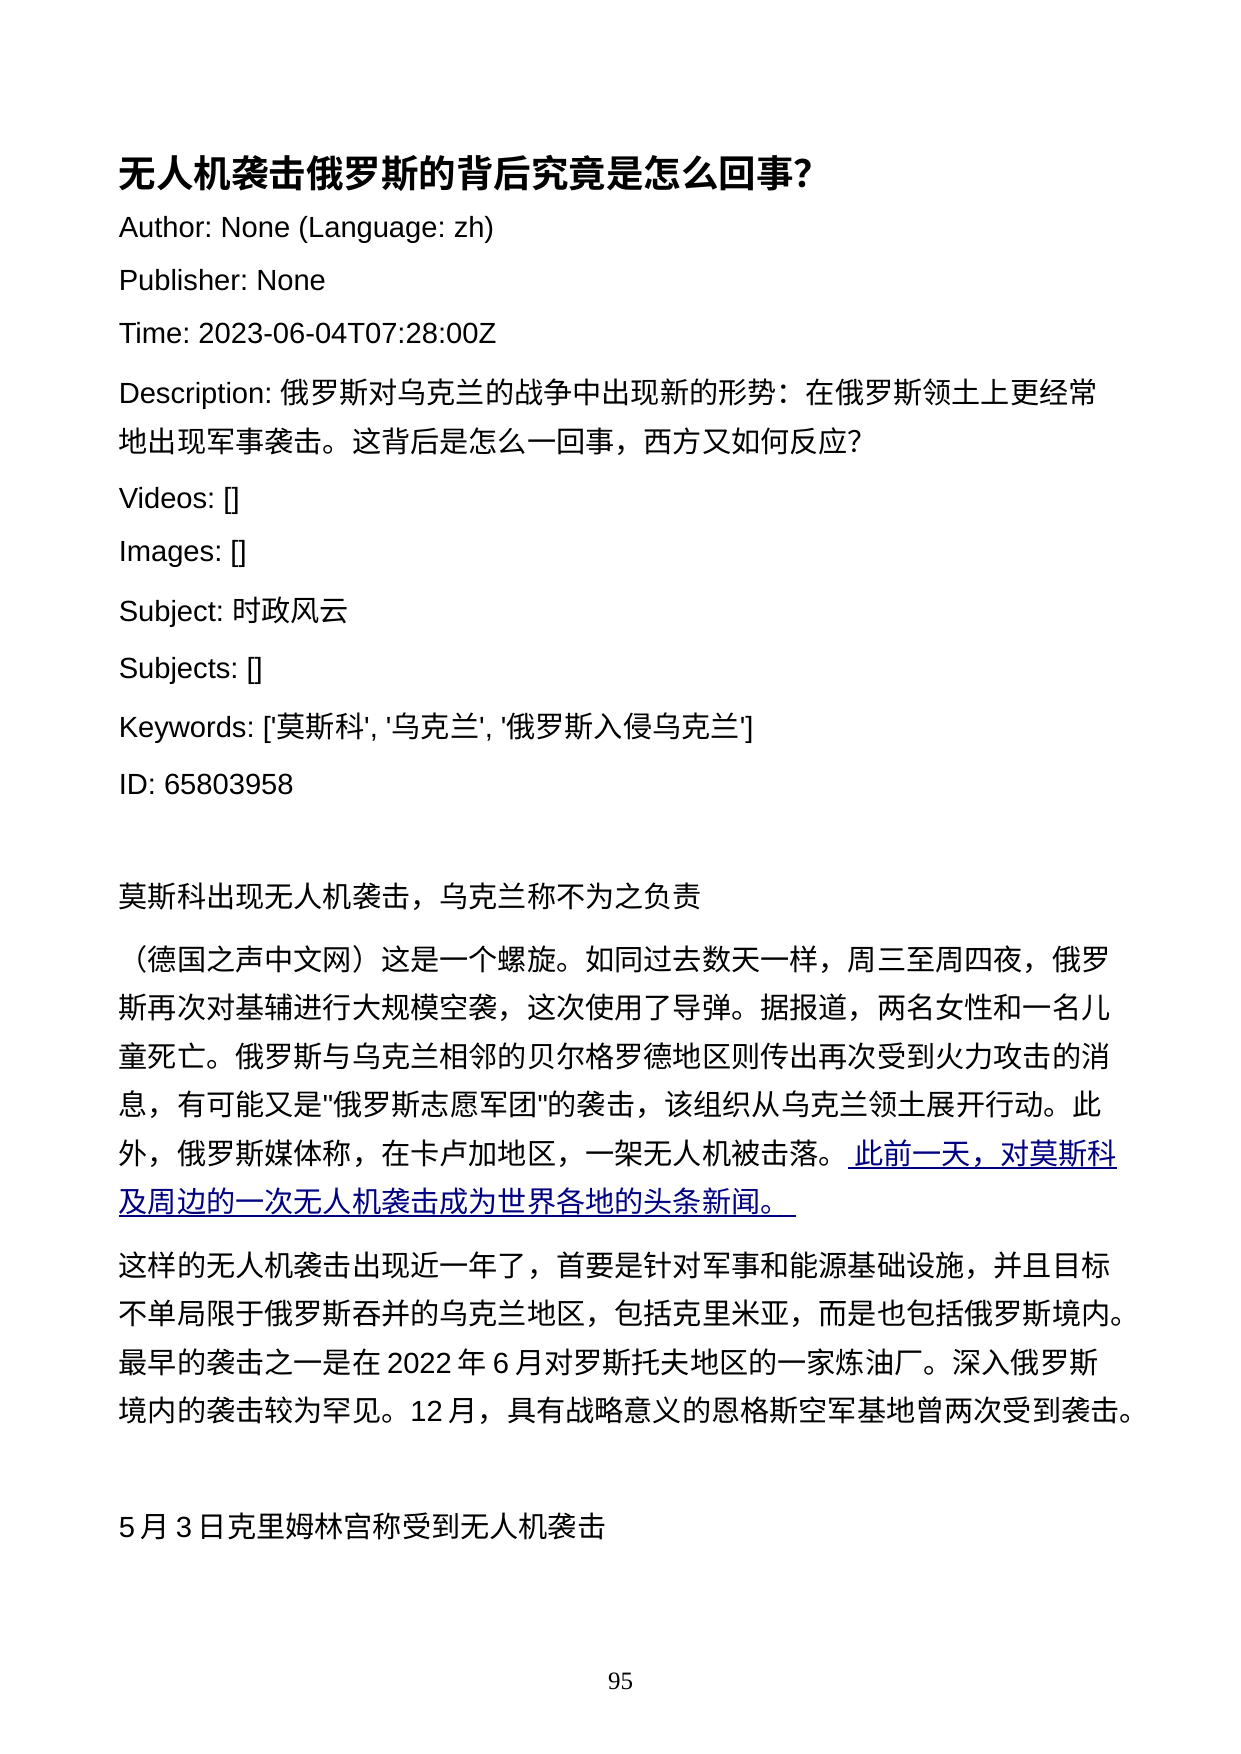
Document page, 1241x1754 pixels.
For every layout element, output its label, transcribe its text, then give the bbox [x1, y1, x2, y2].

text 5月3日克里姆林宫称受到无人机袭击 [118, 1504, 1122, 1546]
text Subject: 时政风云 [118, 588, 1122, 630]
text Author: None (Language: zh) [118, 210, 1122, 244]
text Publisher: None [118, 263, 1122, 297]
text 这样的无人机袭击出现近一年了，首要是针对军事和能源基础设施，并且目标不单局限于俄罗斯吞并的乌克兰地区，包括克里米亚，而是也包括俄罗斯境内。最早的袭击之一是在2022年6月对罗斯托夫地区的一家炼油厂。深入俄罗斯境内的袭击较为罕见。12月，具有战略意义的恩格斯空军基地曾两次受到袭击。 [118, 1242, 1122, 1430]
text Keywords: ['莫斯科', '乌克兰', '俄罗斯入侵乌克兰'] [118, 704, 1122, 746]
text Videos: [] [118, 481, 1122, 515]
subtitle 无人机袭击俄罗斯的背后究竟是怎么回事？ [118, 143, 1122, 198]
text Description: 俄罗斯对乌克兰的战争中出现新的形势：在俄罗斯领土上更经常地出现军事袭击。这背后是怎么一回事，西方又如何反应？ [118, 370, 1122, 461]
text Images: [] [118, 534, 1122, 568]
text Subjects: [] [118, 651, 1122, 684]
text （德国之声中文网）这是一个螺旋。如同过去数天一样，周三至周四夜，俄罗斯再次对基辅进行大规模空袭，这次使用了导弹。据报道，两名女性和一名儿童死亡。俄罗斯与乌克兰相邻的贝尔格罗德地区则传出再次受到火力攻击的消息，有可能又是"俄罗斯志愿军团"的袭击，该组织从乌克兰领土展开行动。此外，俄罗斯媒体称，在卡卢加地区，一架无人机被击落。 此前一天，对莫斯科及周边的一次无人机袭击成为世界各地的头条新闻。 [118, 936, 1122, 1221]
text ID: 65803958 [118, 767, 1122, 801]
text 莫斯科出现无人机袭击，乌克兰称不为之负责 [118, 873, 1122, 916]
text Time: 2023-06-04T07:28:00Z [118, 317, 1122, 350]
